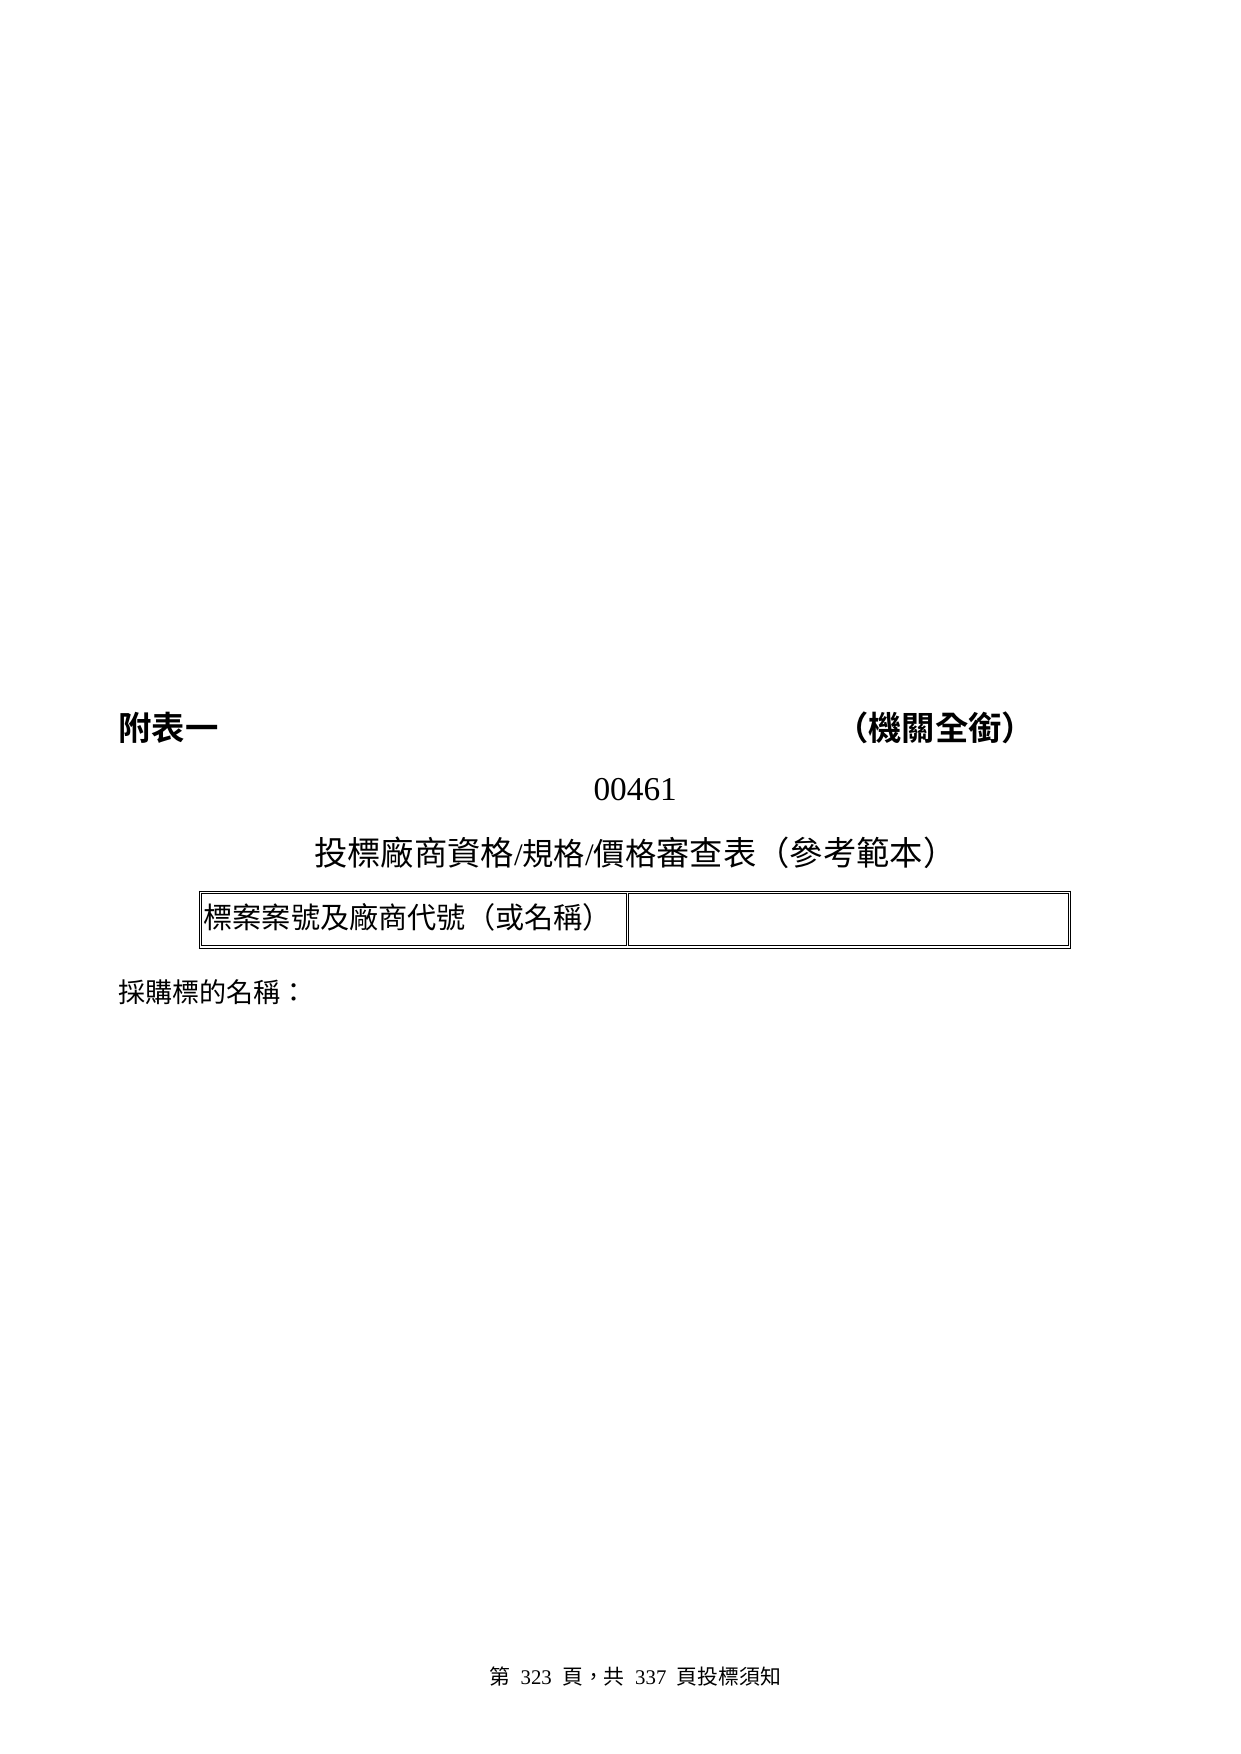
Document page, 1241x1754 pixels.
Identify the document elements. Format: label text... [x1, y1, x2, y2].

text 00461 [118, 747, 1152, 809]
table_header [629, 894, 1068, 945]
table_header 標案案號及廠商代號（或名稱） [202, 894, 626, 945]
text 採購標的名稱： [118, 948, 1152, 1011]
text 投標廠商資格/規格/價格審查表（參考範本） [118, 809, 1152, 872]
subtitle 附表一 （機關全銜） [118, 684, 1152, 747]
